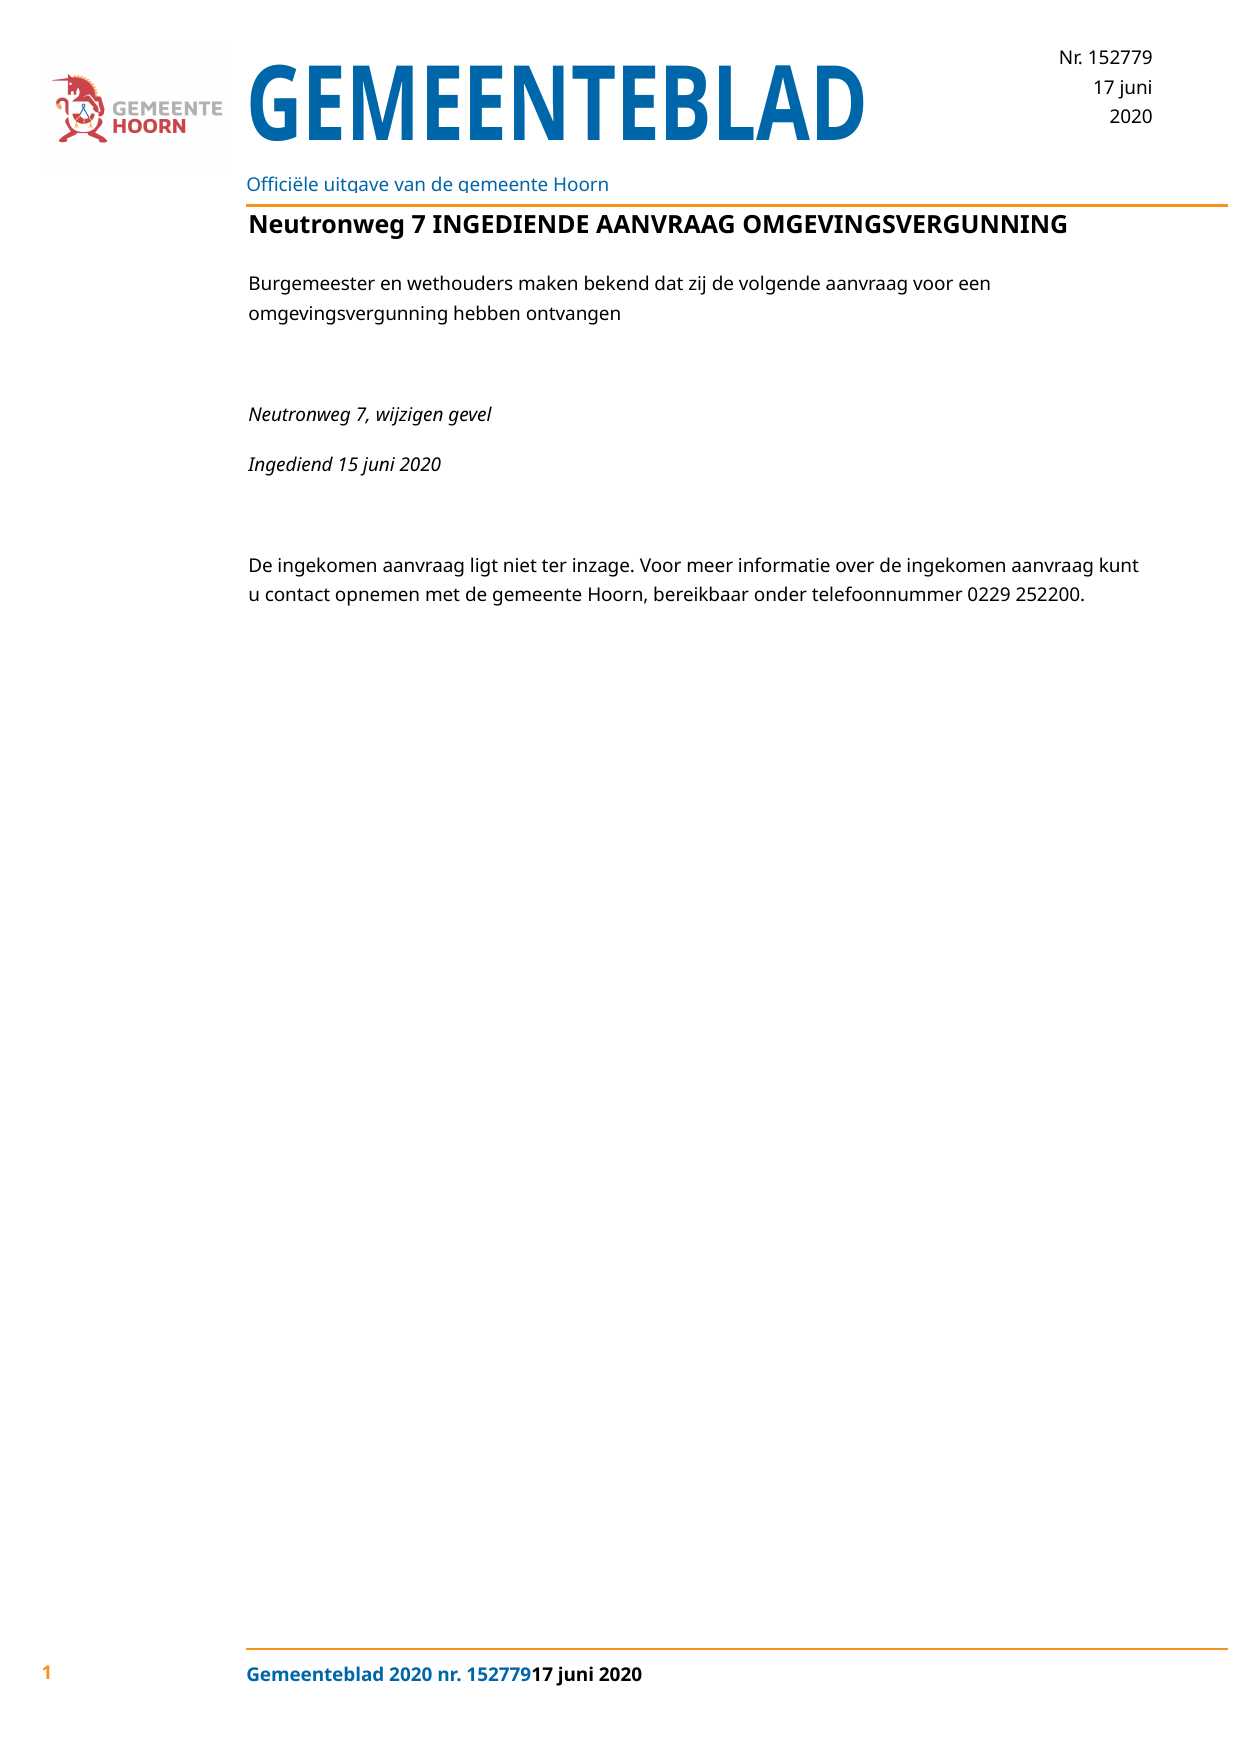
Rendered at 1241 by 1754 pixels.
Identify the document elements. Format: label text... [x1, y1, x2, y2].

text Burgemeester en wethouders maken bekend dat zij de volgende aanvraag voor een omgevingsvergunning hebben ontvangen [248, 270, 1152, 326]
text Neutronweg 7 INGEDIENDE AANVRAAG OMGEVINGSVERGUNNING [248, 207, 1152, 241]
text Neutronweg 7, wijzigen gevel [248, 401, 1152, 426]
text De ingekomen aanvraag ligt niet ter inzage. Voor meer informatie over de ingekomen aanvraag kunt u contact opnemen met de gemeente Hoorn, bereikbaar onder telefoonnummer 0229 252200. [248, 552, 1152, 607]
picture [41, 47, 231, 172]
text Ingediend 15 juni 2020 [248, 451, 1152, 477]
